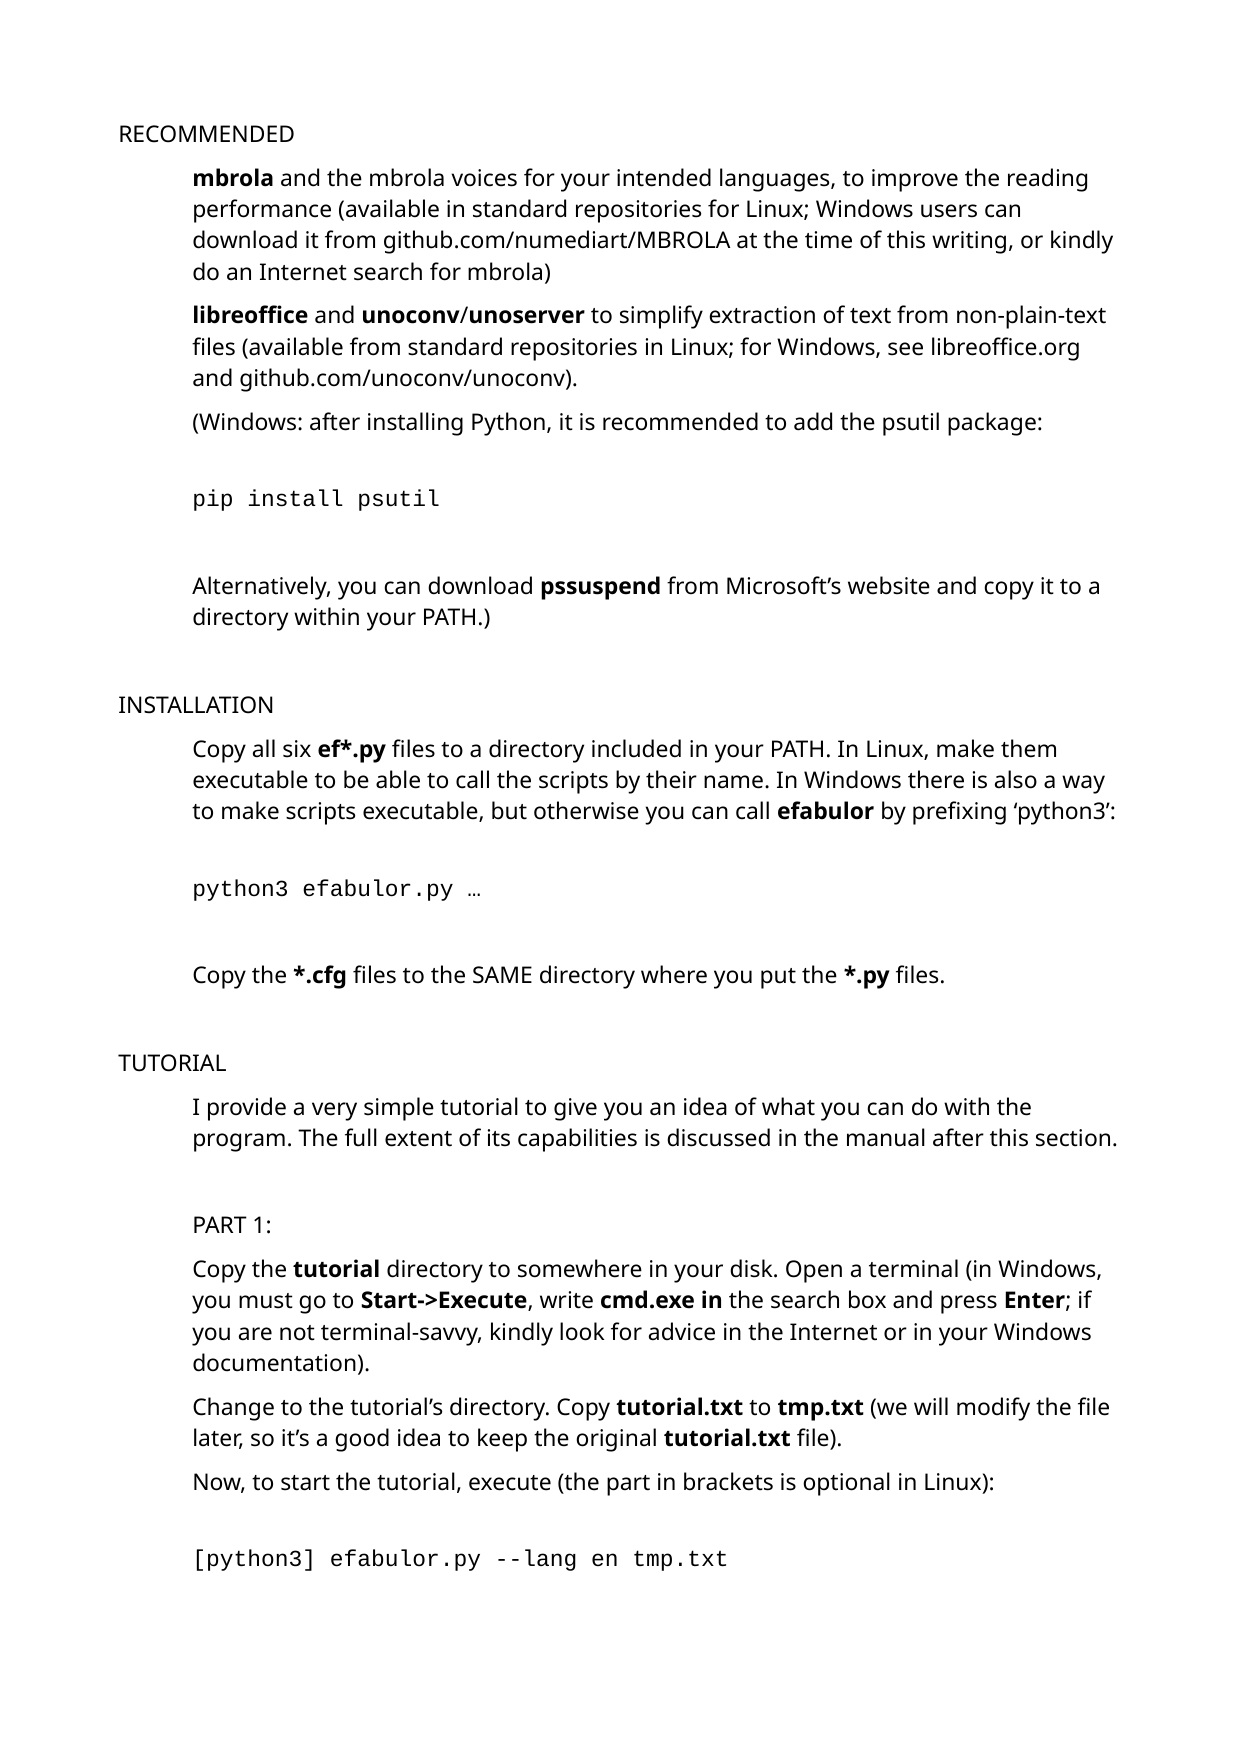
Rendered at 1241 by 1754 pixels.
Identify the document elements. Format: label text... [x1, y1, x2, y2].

text RECOMMENDED [118, 118, 1122, 149]
text I provide a very simple tutorial to give you an idea of what you can do with the program. The full extent of its capabilities is discussed in the manual after this section. [192, 1091, 1122, 1153]
text libreoffice and unoconv/unoserver to simplify extraction of text from non-plain-text files (available from standard repositories in Linux; for Windows, see libreoffice.org and github.com/unoconv/unoconv). [192, 299, 1122, 393]
text PART 1: [192, 1209, 1122, 1241]
text pip install psutil [192, 488, 1122, 514]
text [python3] efabulor.py --lang en tmp.txt [192, 1548, 1122, 1574]
text TUTORIAL [118, 1047, 1122, 1078]
text mbrola and the mbrola voices for your intended languages, to improve the reading performance (available in standard repositories for Linux; Windows users can download it from github.com/numediart/MBROLA at the time of this writing, or kindly do an Internet search for mbrola) [192, 162, 1122, 287]
text (Windows: after installing Python, it is recommended to add the psutil package: [192, 406, 1122, 437]
text Copy the tutorial directory to somewhere in your disk. Open a terminal (in Windows, you must go to Start->Execute, write cmd.exe in the search box and press Enter; if you are not terminal-savvy, kindly look for advice in the Internet or in your Windows documentation). [192, 1253, 1122, 1378]
text Now, to start the tutorial, execute (the part in brackets is optional in Linux): [192, 1466, 1122, 1497]
text INSTALLATION [118, 689, 1122, 720]
text Copy the *.cfg files to the SAME directory where you put the *.py files. [192, 959, 1122, 991]
text Copy all six ef*.py files to a directory included in your PATH. In Linux, make them executable to be able to call the scripts by their name. In Windows there is also a way to make scripts executable, but otherwise you can call efabulor by prefixing ‘python3’: [192, 732, 1122, 826]
text Change to the tutorial’s directory. Copy tutorial.txt to tmp.txt (we will modify the file later, so it’s a good idea to keep the original tutorial.txt file). [192, 1391, 1122, 1453]
text python3 efabulor.py … [192, 877, 1122, 903]
text Alternatively, you can download pssuspend from Microsoft’s website and copy it to a directory within your PATH.) [192, 570, 1122, 632]
